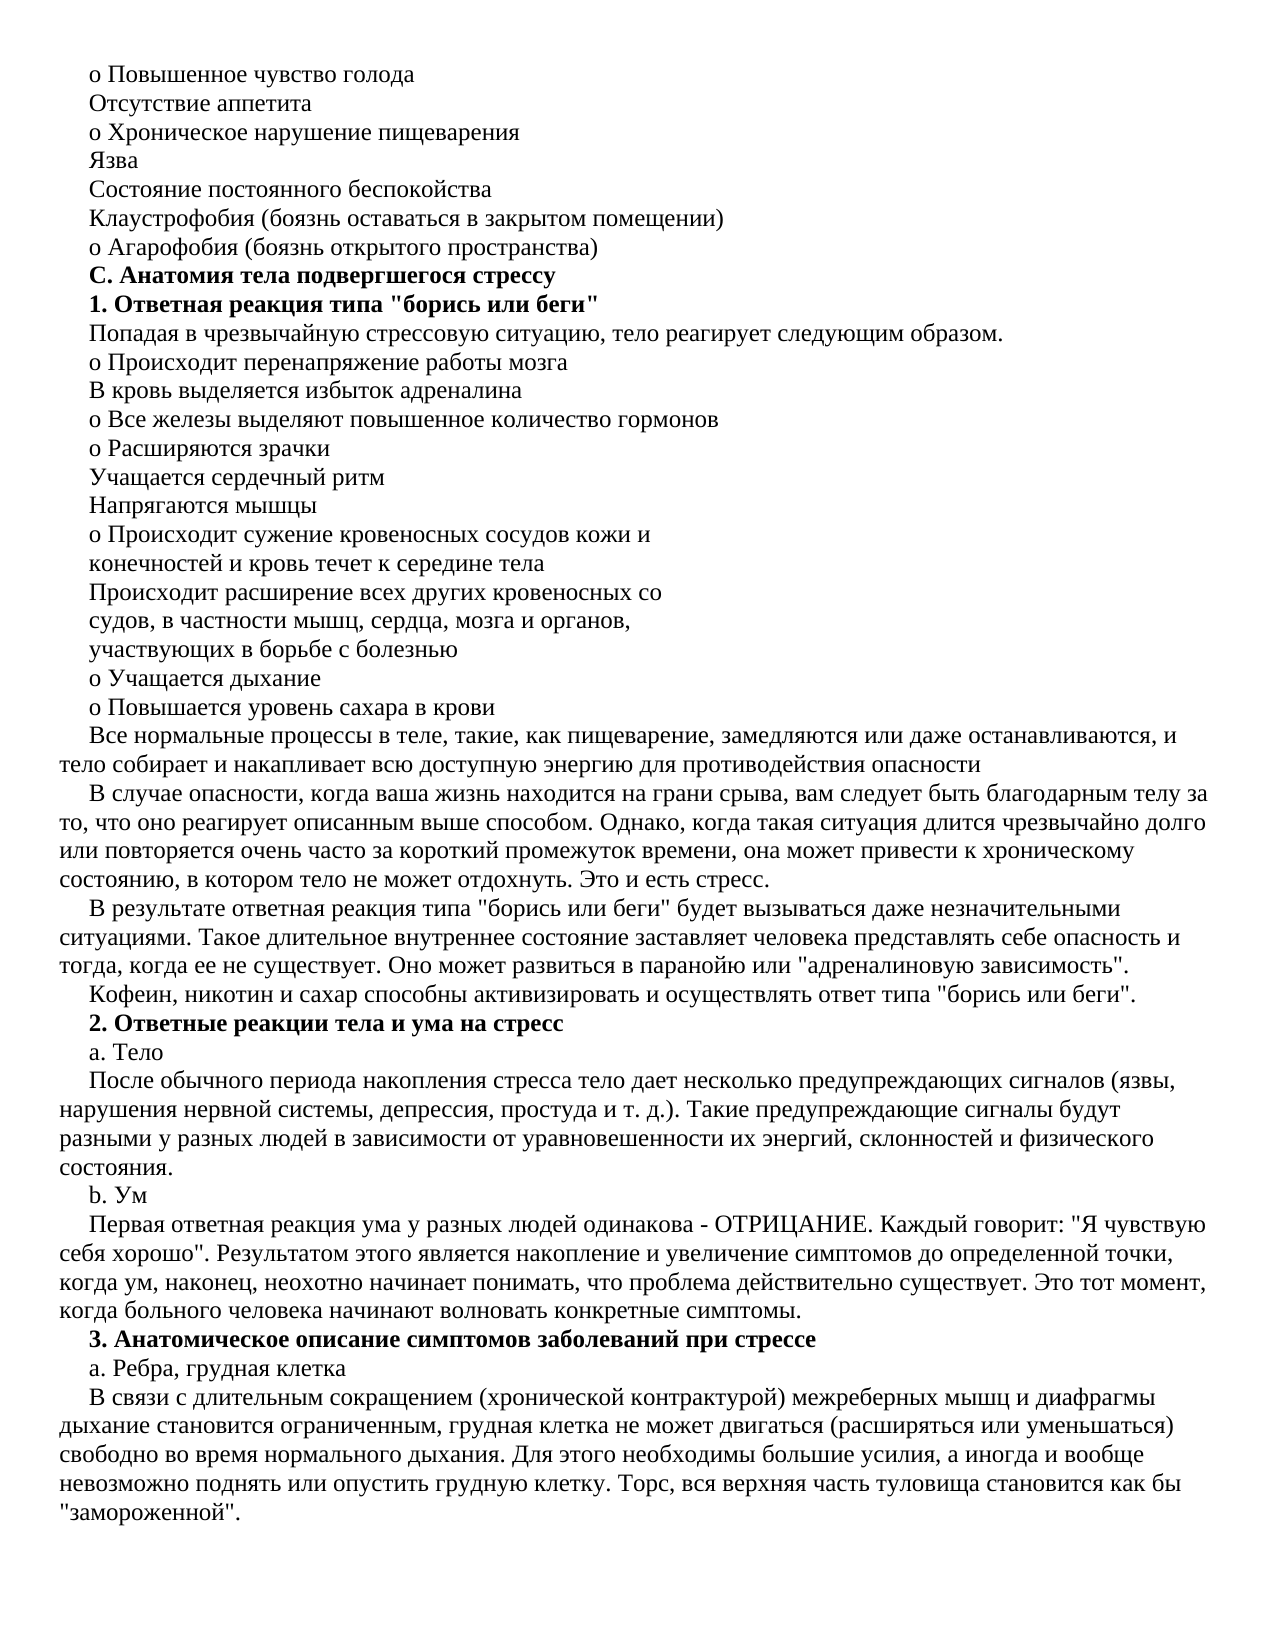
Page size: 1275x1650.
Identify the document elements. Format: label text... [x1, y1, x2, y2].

text С. Анатомия тела подвергшегося стрессу [59, 260, 1216, 289]
text участвующих в борьбе с болезнью [59, 634, 1216, 663]
text Клаустрофобия (боязнь оставаться в закрытом помещении) [59, 203, 1216, 232]
text Язва [59, 145, 1216, 174]
text o Хроническое нарушение пищеварения [59, 117, 1216, 145]
text В результате ответная реакция типа "борись или беги" будет вызываться даже незначительными ситуациями. Такое длительное внутреннее состояние заставляет человека представлять себе опасность и тогда, когда ее не существует. Оно может развиться в паранойю или "адреналиновую зависимость". [59, 893, 1216, 979]
text 1. Ответная реакция типа "борись или беги" [59, 289, 1216, 318]
text судов, в частности мышц, сердца, мозга и органов, [59, 605, 1216, 634]
text В связи с длительным сокращением (хронической контрактурой) межреберных мышц и диафрагмы дыхание становится ограниченным, грудная клетка не может двигаться (расширяться или уменьшаться) свободно во время нормального дыхания. Для этого необходимы большие усилия, а иногда и вообще невозможно поднять или опустить грудную клетку. Торс, вся верхняя часть туловища становится как бы "замороженной". [59, 1382, 1216, 1525]
text Все нормальные процессы в теле, такие, как пищеварение, замедляются или даже останавливаются, и тело собирает и накапливает всю доступную энергию для противодействия опасности [59, 720, 1216, 778]
text o Агарофобия (боязнь открытого пространства) [59, 232, 1216, 260]
text o Повышается уровень сахара в крови [59, 692, 1216, 720]
text Отсутствие аппетита [59, 88, 1216, 117]
text Учащается сердечный ритм [59, 462, 1216, 490]
text Состояние постоянного беспокойства [59, 174, 1216, 203]
text o Все железы выделяют повышенное количество гормонов [59, 404, 1216, 433]
text o Повышенное чувство голода [59, 59, 1216, 88]
text После обычного периода накопления стресса тело дает несколько предупреждающих сигналов (язвы, нарушения нервной системы, депрессия, простуда и т. д.). Такие предупреждающие сигналы будут разными у разных людей в зависимости от уравновешенности их энергий, склонностей и физического состояния. [59, 1065, 1216, 1180]
text a. Ребра, грудная клетка [59, 1353, 1216, 1382]
text В случае опасности, когда ваша жизнь находится на грани срыва, вам следует быть благодарным телу за то, что оно реагирует описанным выше способом. Однако, когда такая ситуация длится чрезвычайно долго или повторяется очень часто за короткий промежуток времени, она может привести к хроническому состоянию, в котором тело не может отдохнуть. Это и есть стресс. [59, 778, 1216, 893]
text конечностей и кровь течет к середине тела [59, 548, 1216, 577]
text o Учащается дыхание [59, 663, 1216, 692]
text В кровь выделяется избыток адреналина [59, 375, 1216, 404]
text Первая ответная реакция ума у разных людей одинакова - ОТРИЦАНИЕ. Каждый говорит: "Я чувствую себя хорошо". Результатом этого является накопление и увеличение симптомов до определенной точки, когда ум, наконец, неохотно начинает понимать, что проблема действительно существует. Это тот момент, когда больного человека начинают волновать конкретные симптомы. [59, 1209, 1216, 1324]
text Попадая в чрезвычайную стрессовую ситуацию, тело реагирует следующим образом. [59, 318, 1216, 347]
text b. Ум [59, 1180, 1216, 1209]
text o Расширяются зрачки [59, 433, 1216, 462]
text a. Тело [59, 1037, 1216, 1065]
text Кофеин, никотин и сахар способны активизировать и осуществлять ответ типа "борись или беги". [59, 979, 1216, 1008]
text Напрягаются мышцы [59, 490, 1216, 519]
text 3. Анатомическое описание симптомов заболеваний при стрессе [59, 1324, 1216, 1353]
text 2. Ответные реакции тела и ума на стресс [59, 1008, 1216, 1037]
text o Происходит перенапряжение работы мозга [59, 347, 1216, 375]
text Происходит расширение всех других кровеносных со [59, 577, 1216, 605]
text o Происходит сужение кровеносных сосудов кожи и [59, 519, 1216, 548]
